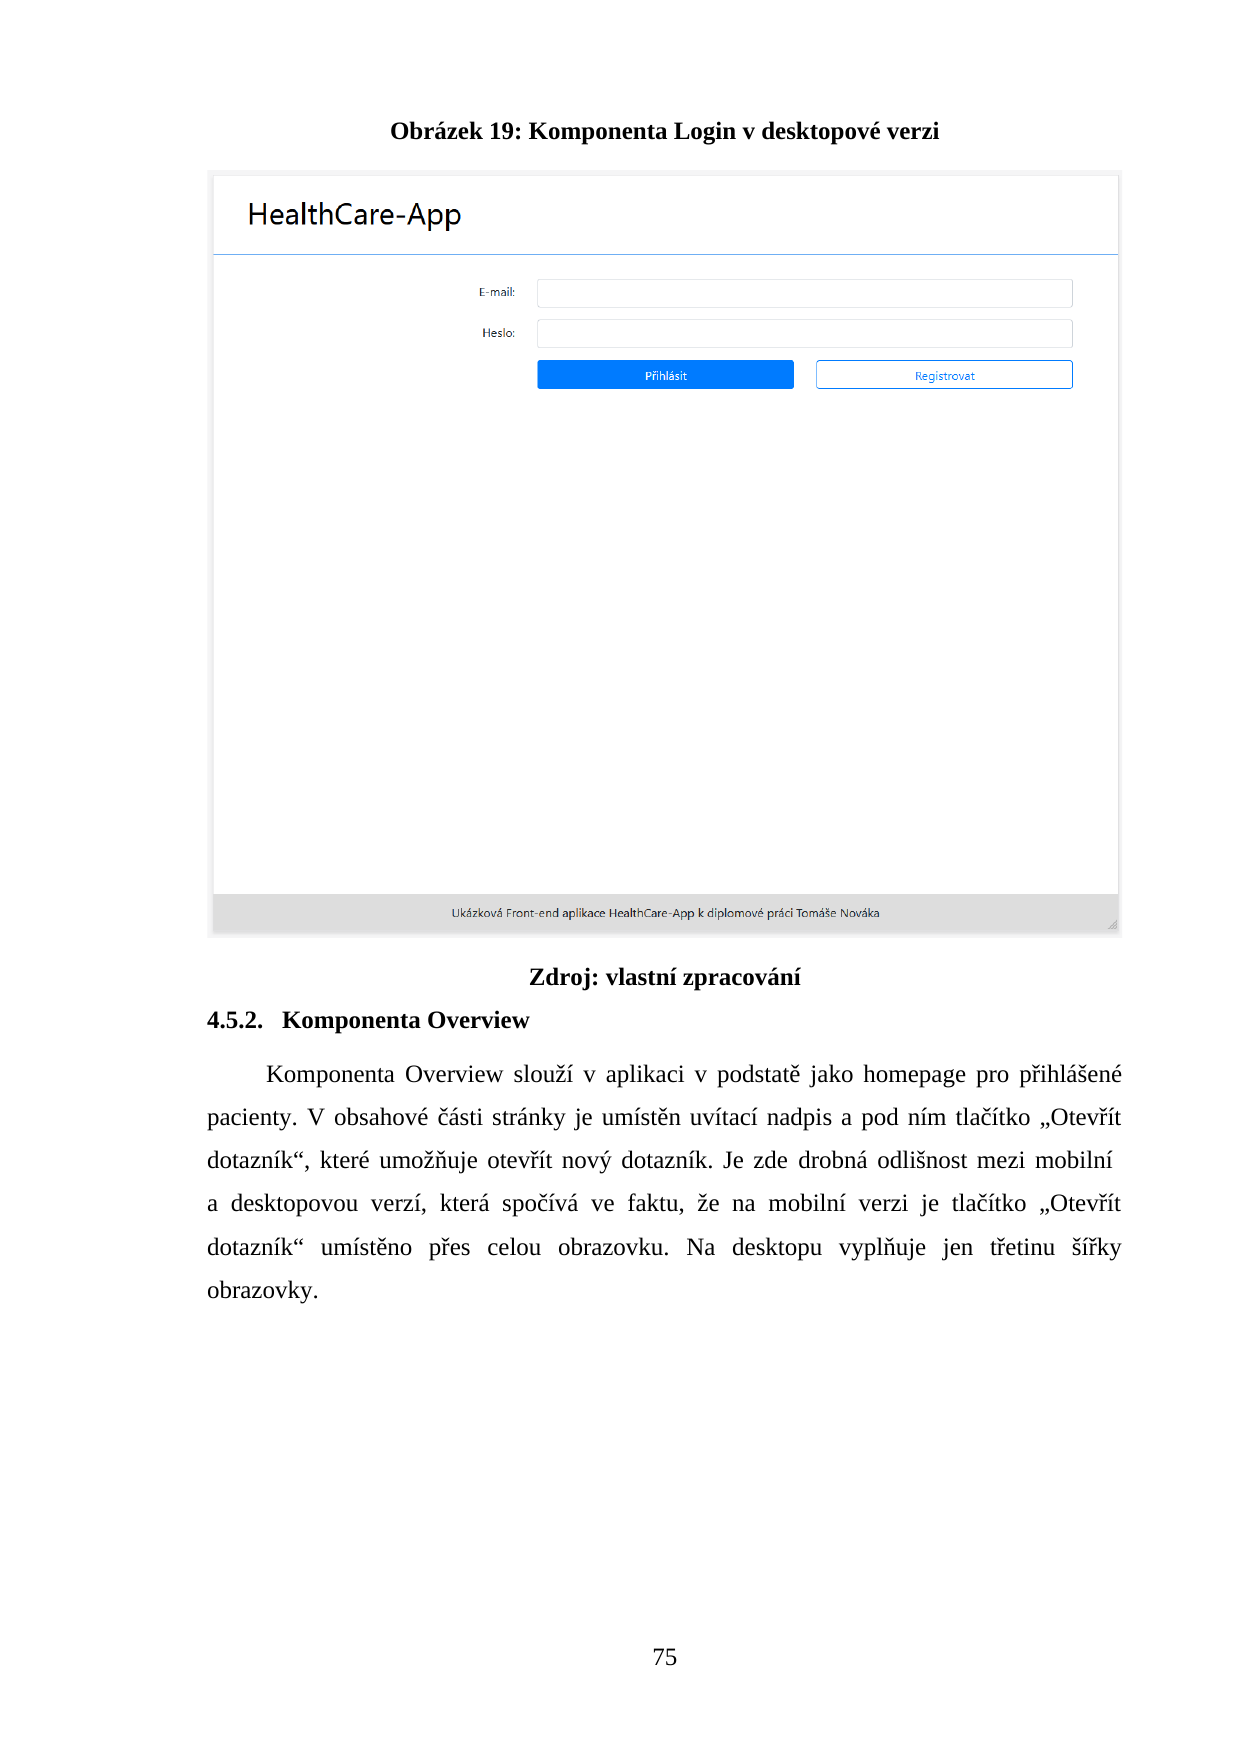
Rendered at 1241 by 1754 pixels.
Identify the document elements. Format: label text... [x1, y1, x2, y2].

text Komponenta Overview slouží v aplikaci v podstatě jako homepage pro přihlášené pacienty. V obsahové části stránky je umístěn uvítací nadpis a pod ním tlačítko „Otevřít dotazník“, které umožňuje otevřít nový dotazník. Je zde drobná odlišnost mezi mobilní a desktopovou verzí, která spočívá ve faktu, že na mobilní verzi je tlačítko „Otevřít dotazník“ umístěno přes celou obrazovku. Na desktopu vyplňuje jen třetinu šířky obrazovky. [207, 1059, 1122, 1303]
text Obrázek 19: Komponenta Login v desktopové verzi [207, 116, 1122, 145]
picture [207, 170, 1123, 938]
subtitle Komponenta Overview [207, 1005, 1122, 1034]
text Zdroj: vlastní zpracování [207, 962, 1122, 991]
